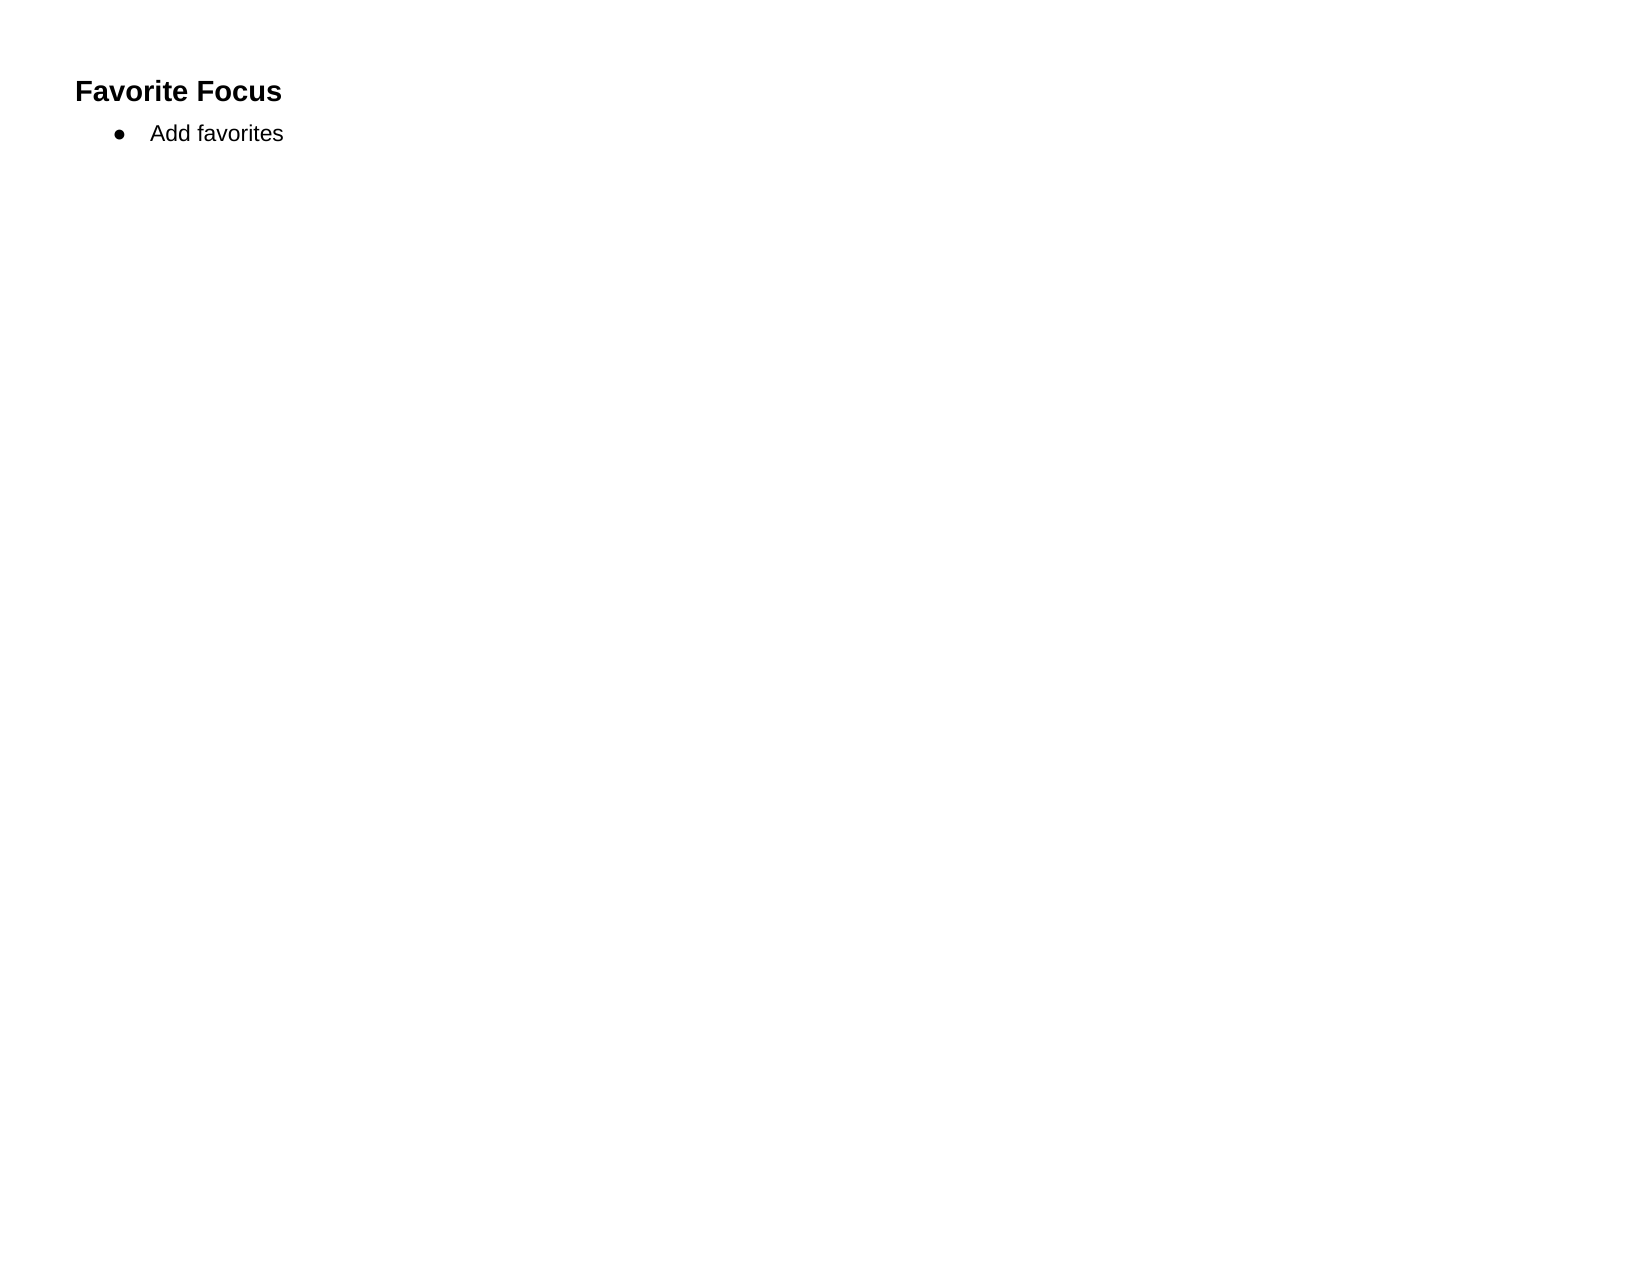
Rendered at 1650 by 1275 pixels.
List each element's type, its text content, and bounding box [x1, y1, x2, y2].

subtitle Favorite Focus [75, 75, 1312, 108]
list Add favorites [112, 121, 1462, 146]
